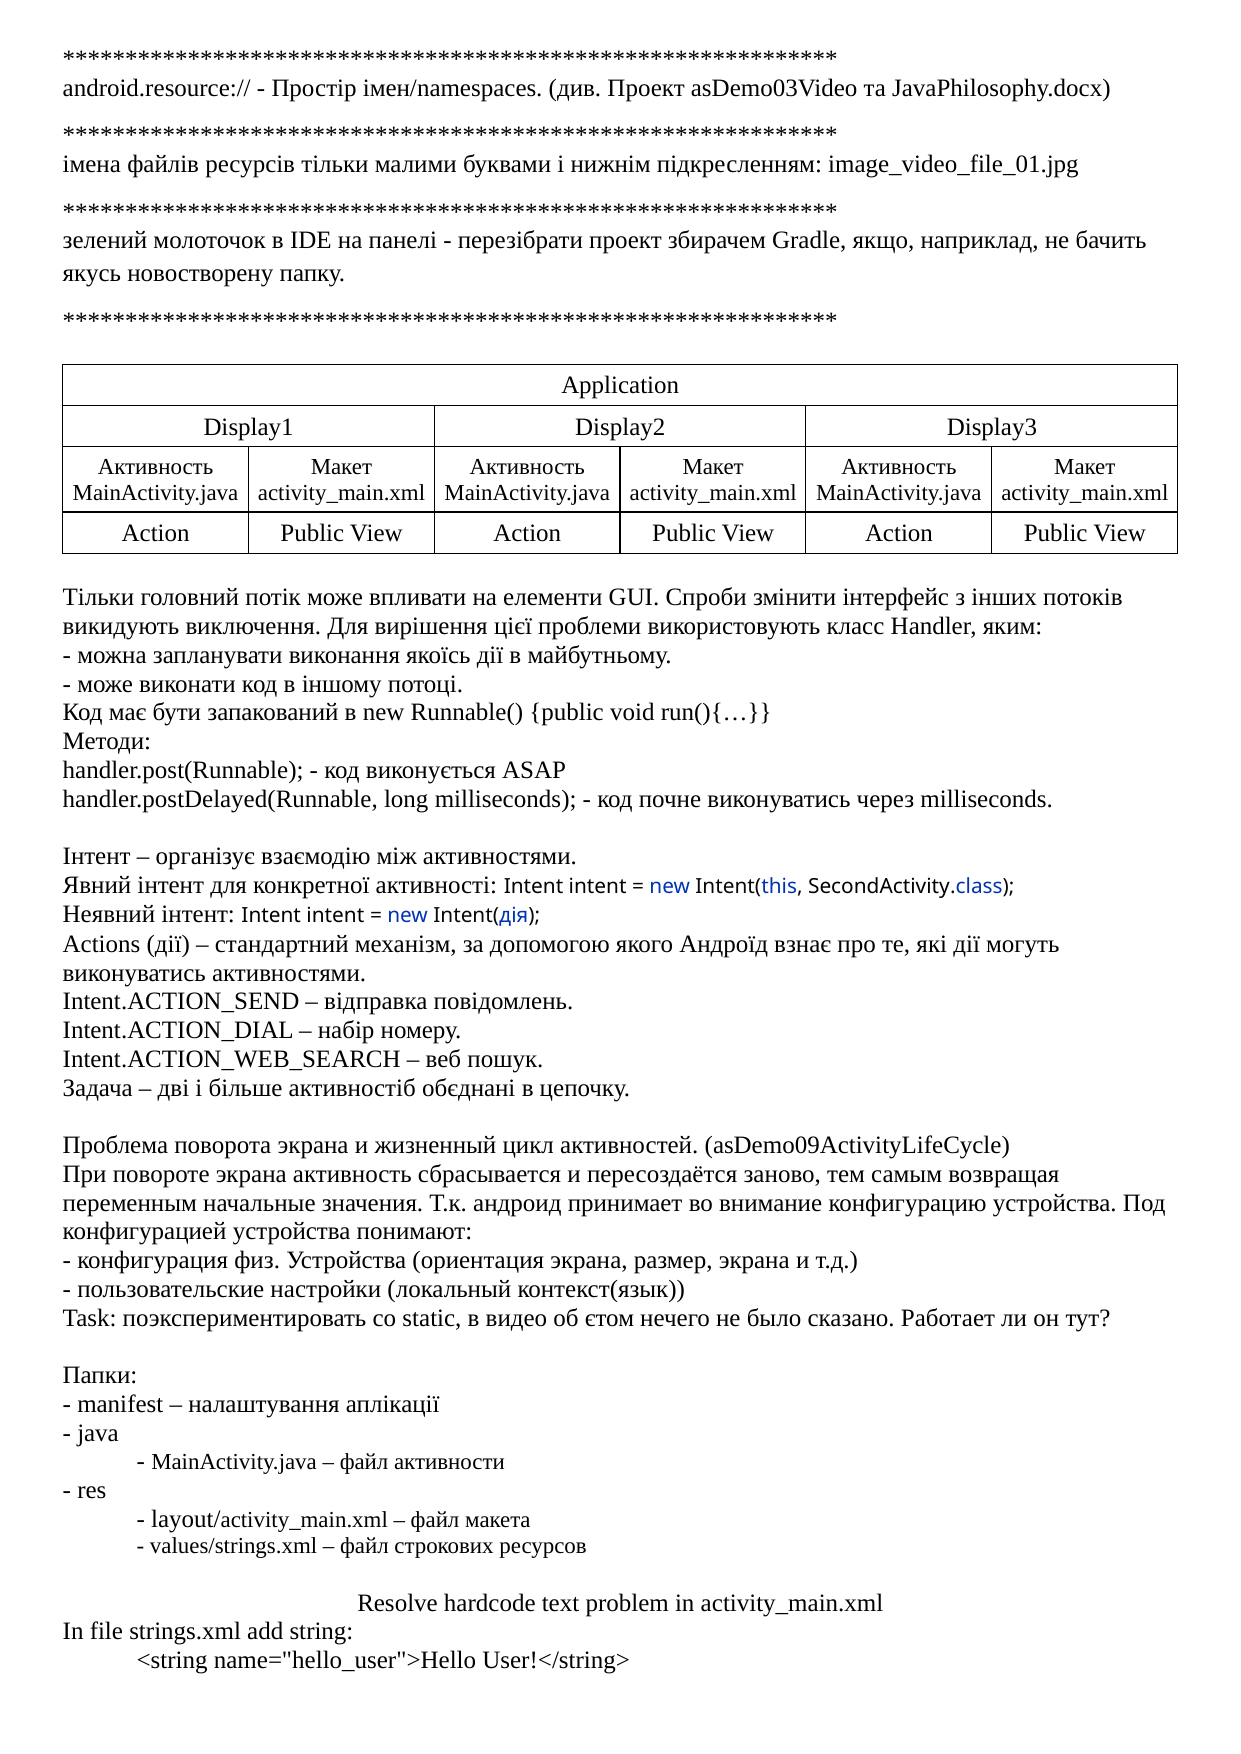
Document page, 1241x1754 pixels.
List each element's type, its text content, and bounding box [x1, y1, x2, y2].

text Папки: [62, 1360, 1178, 1389]
table_cell Display3 [806, 406, 1177, 446]
text handler.post(Runnable); - код виконується ASAP [62, 755, 1178, 784]
text Тільки головний потік може впливати на елементи GUI. Спроби змінити інтерфейс з інших потоків викидують виключення. Для вирішення цієї проблеми використовують класс Handler, яким: [62, 582, 1178, 640]
text Інтент – організує взаємодію між активностями. [62, 841, 1178, 870]
text - можна запланувати виконання якоїсь дії в майбутньому. [62, 640, 1178, 669]
text ************************************************************** [62, 197, 1178, 226]
text handler.postDelayed(Runnable, long milliseconds); - код почне виконуватись через milliseconds. [62, 784, 1178, 812]
text Intent.ACTION_DIAL – набір номеру. [62, 1015, 1178, 1044]
table_cell Action [806, 513, 991, 553]
text - MainActivity.java – файл активности [62, 1446, 1178, 1475]
table_cell Макет activity_main.xml [621, 447, 805, 511]
text імена файлів ресурсів тільки малими буквами і нижнім підкресленням: image_video_file_01.jpg [62, 149, 1178, 178]
table_cell Display2 [435, 406, 805, 446]
text ************************************************************** [62, 306, 1178, 335]
table_cell Активность MainActivity.java [63, 447, 248, 511]
text При повороте экрана активность сбрасывается и пересоздаётся заново, тем самым возвращая переменным начальные значения. Т.к. андроид принимает во внимание конфигурацию устройства. Под конфигурацией устройства понимают: [62, 1159, 1178, 1245]
table_cell Display1 [63, 406, 434, 446]
table_cell Активность MainActivity.java [806, 447, 991, 511]
table_cell Public View [249, 513, 434, 553]
text Методи: [62, 726, 1178, 755]
table_header Application [63, 365, 1177, 405]
text - layout/activity_main.xml – файл макета [62, 1504, 1178, 1533]
table_cell Action [63, 513, 248, 553]
text Неявний інтент: Intent intent = new Intent(дія); [62, 899, 1178, 929]
table_cell Public View [992, 513, 1177, 553]
text Проблема поворота экрана и жизненный цикл активностей. (asDemo09ActivityLifeCycle) [62, 1130, 1178, 1159]
text ************************************************************** [62, 120, 1178, 149]
table_cell Action [435, 513, 619, 553]
text In file strings.xml add string: [62, 1616, 1178, 1645]
text Код має бути запакований в new Runnable() {public void run(){…}} [62, 697, 1178, 726]
text Явний інтент для конкретної активності: Intent intent = new Intent(this, SecondActivity.class); [62, 870, 1178, 899]
table_cell Макет activity_main.xml [992, 447, 1177, 511]
text Intent.ACTION_SEND – відправка повідомлень. [62, 986, 1178, 1015]
table_cell Public View [621, 513, 805, 553]
text - конфигурация физ. Устройства (ориентация экрана, размер, экрана и т.д.) [62, 1245, 1178, 1274]
text - res [62, 1475, 1178, 1504]
text - manifest – налаштування аплікації [62, 1389, 1178, 1418]
text Task: поэкспериментировать со static, в видео об єтом нечего не было сказано. Работает ли он тут? [62, 1303, 1178, 1331]
text - пользовательские настройки (локальный контекст(язык)) [62, 1274, 1178, 1303]
text Resolve hardcode text problem in activity_main.xml [62, 1588, 1178, 1616]
text <string name="hello_user">Hello User!</string> [62, 1645, 1178, 1674]
text - values/strings.xml – файл строкових ресурсов [62, 1533, 1178, 1559]
text - java [62, 1418, 1178, 1446]
text ************************************************************** [62, 44, 1178, 73]
table_cell Макет activity_main.xml [249, 447, 434, 511]
table_cell Активность MainActivity.java [435, 447, 619, 511]
text Actions (дії) – стандартний механізм, за допомогою якого Андроїд взнає про те, які дії могуть виконуватись активностями. [62, 929, 1178, 986]
text - може виконати код в іншому потоці. [62, 669, 1178, 697]
text Задача – дві і більше активностіб обєднані в цепочку. [62, 1073, 1178, 1101]
text зелений молоточок в IDE на панелі - перезібрати проект збирачем Gradle, якщо, наприклад, не бачить якусь новостворену папку. [62, 226, 1178, 287]
text android.resource:// - Простір імен/namespaces. (див. Проект asDemo03Video та JavaPhilosophy.docx) [62, 73, 1178, 102]
text Intent.ACTION_WEB_SEARCH – веб пошук. [62, 1044, 1178, 1073]
